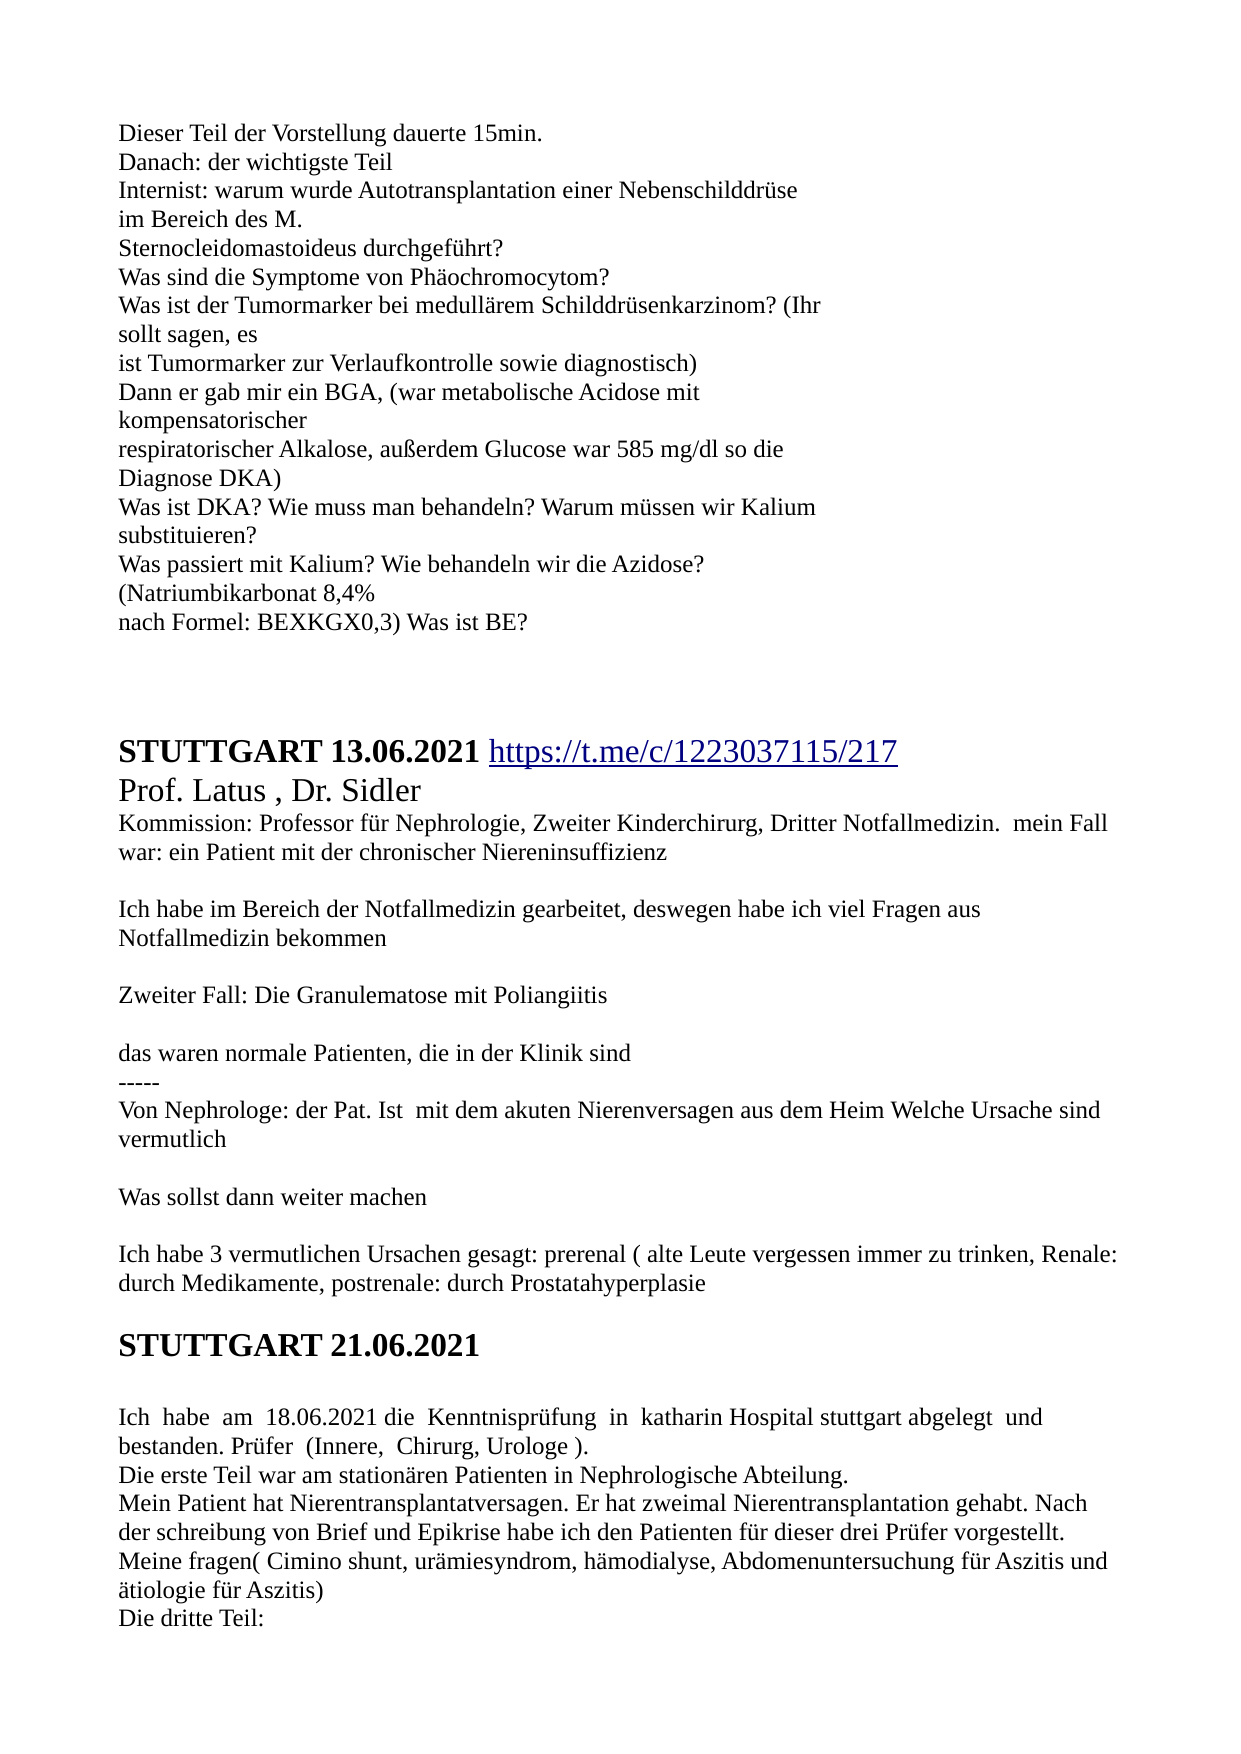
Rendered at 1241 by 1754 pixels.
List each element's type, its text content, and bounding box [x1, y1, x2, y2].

text Ich habe am 18.06.2021 die Kenntnisprüfung in katharin Hospital stuttgart abgelegt und bestanden. Prüfer (Innere, Chirurg, Urologe ). [118, 1402, 1122, 1460]
text Was sind die Symptome von Phäochromocytom? [118, 262, 1122, 291]
text kompensatorischer [118, 406, 1122, 434]
text Prof. Latus , Dr. Sidler [118, 770, 1122, 808]
text Was ist der Tumormarker bei medullärem Schilddrüsenkarzinom? (Ihr [118, 291, 1122, 319]
text Sternocleidomastoideus durchgeführt? [118, 233, 1122, 262]
text Zweiter Fall: Die Granulematose mit Poliangiitis [118, 981, 1122, 1009]
text Was sollst dann weiter machen [118, 1182, 1122, 1211]
text Danach: der wichtigste Teil [118, 147, 1122, 176]
text Die erste Teil war am stationären Patienten in Nephrologische Abteilung. [118, 1460, 1122, 1488]
text Was passiert mit Kalium? Wie behandeln wir die Azidose? [118, 549, 1122, 578]
text das waren normale Patienten, die in der Klinik sind [118, 1038, 1122, 1067]
text STUTTGART 21.06.2021 [118, 1326, 1122, 1364]
text substituieren? [118, 521, 1122, 549]
text Ich habe 3 vermutlichen Ursachen gesagt: prerenal ( alte Leute vergessen immer zu trinken, Renale: durch Medikamente, postrenale: durch Prostatahyperplasie [118, 1239, 1122, 1297]
text Die dritte Teil: [118, 1603, 1122, 1632]
text Von Nephrologe: der Pat. Ist mit dem akuten Nierenversagen aus dem Heim Welche Ursache sind vermutlich [118, 1096, 1122, 1153]
text Kommission: Professor für Nephrologie, Zweiter Kinderchirurg, Dritter Notfallmedizin. mein Fall war: ein Patient mit der chronischer Niereninsuffizienz [118, 808, 1122, 866]
text Mein Patient hat Nierentransplantatversagen. Er hat zweimal Nierentransplantation gehabt. Nach der schreibung von Brief und Epikrise habe ich den Patienten für dieser drei Prüfer vorgestellt. Meine fragen( Cimino shunt, urämiesyndrom, hämodialyse, Abdomenuntersuchung für Aszitis und ätiologie für Aszitis) [118, 1488, 1122, 1603]
text im Bereich des M. [118, 204, 1122, 233]
text respiratorischer Alkalose, außerdem Glucose war 585 mg/dl so die [118, 434, 1122, 463]
text STUTTGART 13.06.2021 https://t.me/c/1223037115/217 [118, 731, 1122, 770]
text ----- [118, 1067, 1122, 1096]
text Was ist DKA? Wie muss man behandeln? Warum müssen wir Kalium [118, 492, 1122, 521]
text Dann er gab mir ein BGA, (war metabolische Acidose mit [118, 377, 1122, 406]
text Dieser Teil der Vorstellung dauerte 15min. [118, 118, 1122, 147]
text Diagnose DKA) [118, 463, 1122, 492]
text Internist: warum wurde Autotransplantation einer Nebenschilddrüse [118, 176, 1122, 204]
text sollt sagen, es [118, 319, 1122, 348]
text (Natriumbikarbonat 8,4% [118, 578, 1122, 607]
text ist Tumormarker zur Verlaufkontrolle sowie diagnostisch) [118, 348, 1122, 377]
text nach Formel: BEXKGX0,3) Was ist BE? [118, 607, 1122, 636]
text Ich habe im Bereich der Notfallmedizin gearbeitet, deswegen habe ich viel Fragen aus Notfallmedizin bekommen [118, 894, 1122, 952]
